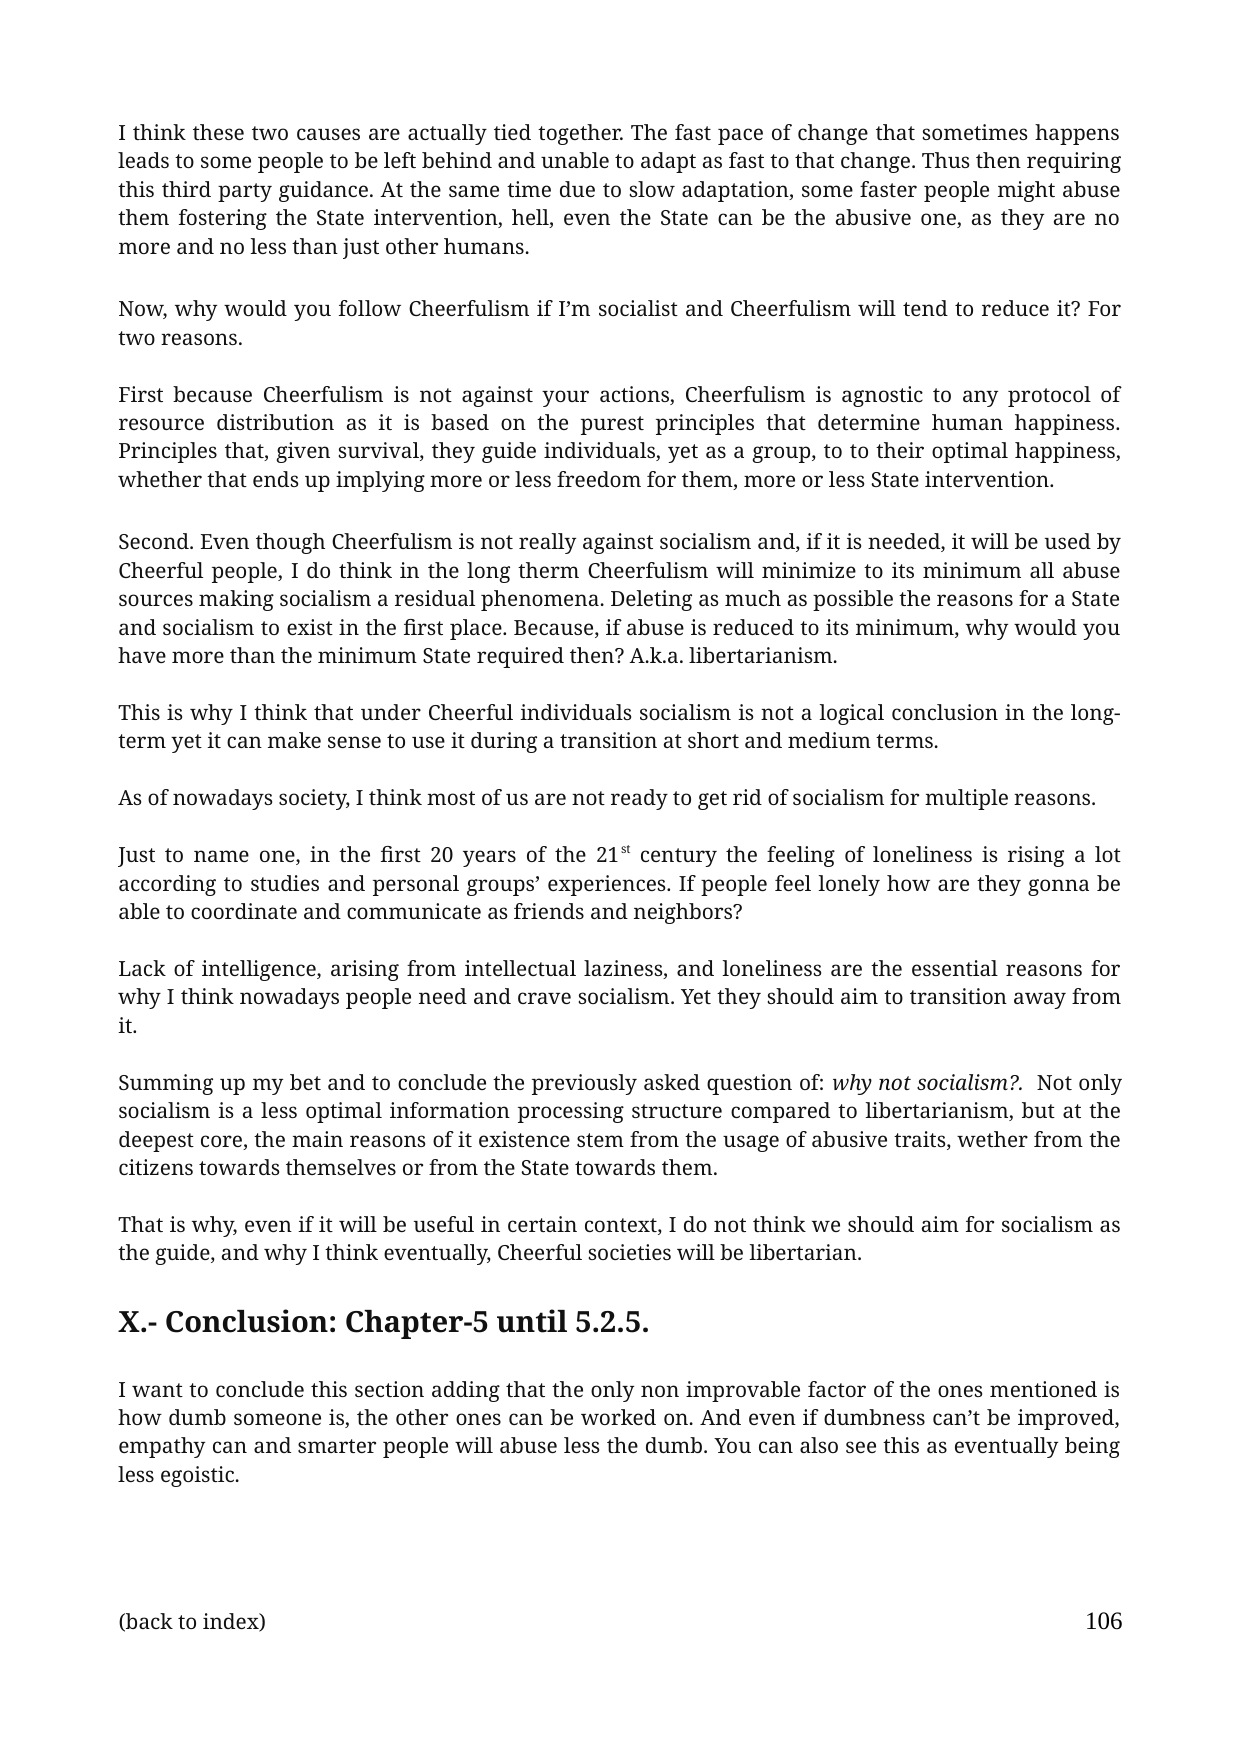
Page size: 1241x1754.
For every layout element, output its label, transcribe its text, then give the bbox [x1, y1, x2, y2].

text Summing up my bet and to conclude the previously asked question of: why not socialism?. Not only socialism is a less optimal information processing structure compared to libertarianism, but at the deepest core, the main reasons of it existence stem from the usage of abusive traits, wether from the citizens towards themselves or from the State towards them. [118, 1068, 1122, 1182]
text That is why, even if it will be useful in certain context, I do not think we should aim for socialism as the guide, and why I think eventually, Cheerful societies will be libertarian. [118, 1210, 1122, 1267]
text Lack of intelligence, arising from intellectual laziness, and loneliness are the essential reasons for why I think nowadays people need and crave socialism. Yet they should aim to transition away from it. [118, 954, 1122, 1039]
text Just to name one, in the first 20 years of the 21st century the feeling of loneliness is rising a lot according to studies and personal groups’ experiences. If people feel lonely how are they gonna be able to coordinate and communicate as friends and neighbors? [118, 840, 1122, 926]
text I want to conclude this section adding that the only non improvable factor of the ones mentioned is how dumb someone is, the other ones can be worked on. And even if dumbness can’t be improved, empathy can and smarter people will abuse less the dumb. You can also see this as eventually being less egoistic. [118, 1375, 1122, 1488]
text Second. Even though Cheerfulism is not really against socialism and, if it is needed, it will be used by Cheerful people, I do think in the long therm Cheerfulism will minimize to its minimum all abuse sources making socialism a residual phenomena. Deleting as much as possible the reasons for a State and socialism to exist in the first place. Because, if abuse is reduced to its minimum, why would you have more than the minimum State required then? A.k.a. libertarianism. [118, 527, 1122, 670]
text X.- Conclusion: Chapter-5 until 5.2.5. [118, 1301, 1122, 1341]
text Now, why would you follow Cheerfulism if I’m socialist and Cheerfulism will tend to reduce it? For two reasons. [118, 294, 1122, 351]
text First because Cheerfulism is not against your actions, Cheerfulism is agnostic to any protocol of resource distribution as it is based on the purest principles that determine human happiness. Principles that, given survival, they guide individuals, yet as a group, to to their optimal happiness, whether that ends up implying more or less freedom for them, more or less State intervention. [118, 380, 1122, 493]
text This is why I think that under Cheerful individuals socialism is not a logical conclusion in the long-term yet it can make sense to use it during a transition at short and medium terms. [118, 698, 1122, 755]
text As of nowadays society, I think most of us are not ready to get rid of socialism for multiple reasons. [118, 783, 1122, 812]
text I think these two causes are actually tied together. The fast pace of change that sometimes happens leads to some people to be left behind and unable to adapt as fast to that change. Thus then requiring this third party guidance. At the same time due to slow adaptation, some faster people might abuse them fostering the State intervention, hell, even the State can be the abusive one, as they are no more and no less than just other humans. [118, 118, 1122, 260]
